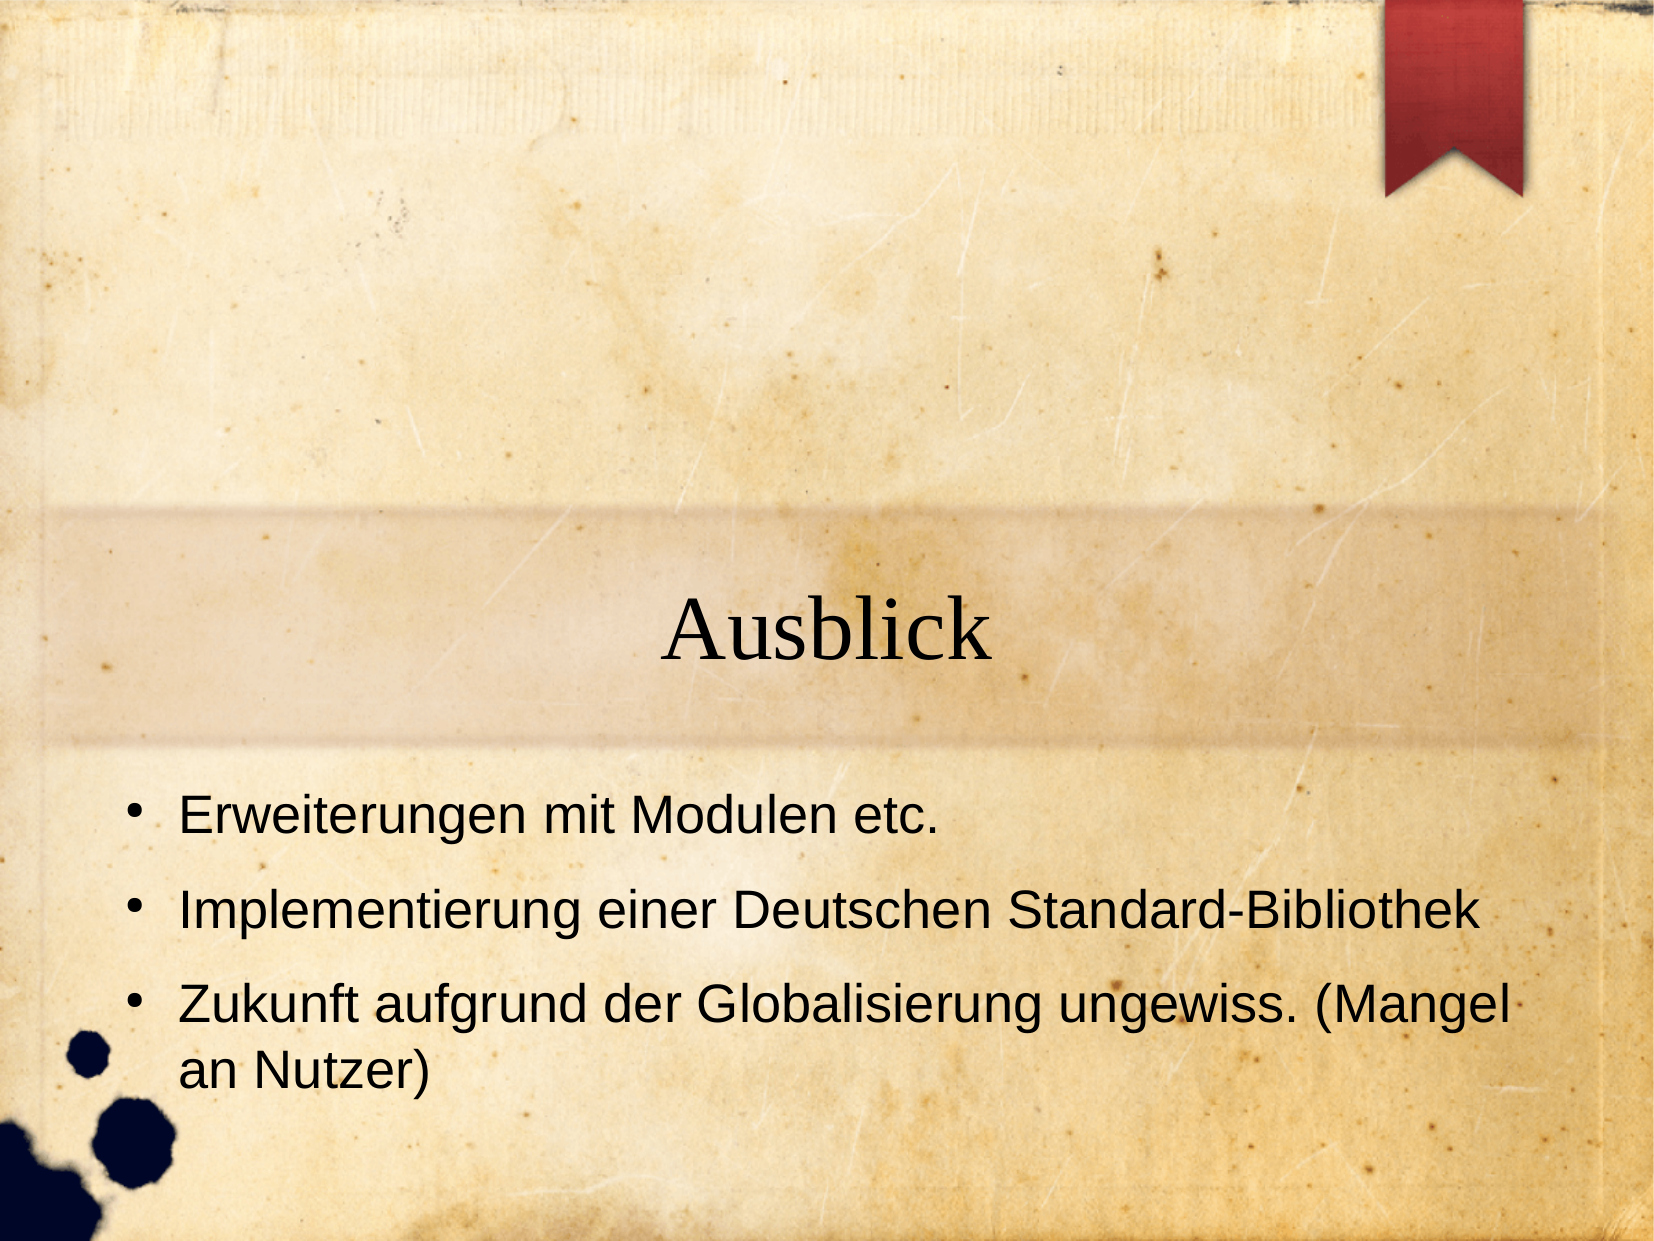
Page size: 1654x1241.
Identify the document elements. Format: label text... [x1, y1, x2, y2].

title Ausblick [82, 519, 1571, 727]
list Erweiterungen mit Modulen etc. Implementierung einer Deutschen Standard-Bibliothek Zukunft aufgrund der Globalisierung ungewiss. (Mangel an Nutzer) [82, 779, 1538, 1111]
picture [0, 0, 1654, 1241]
